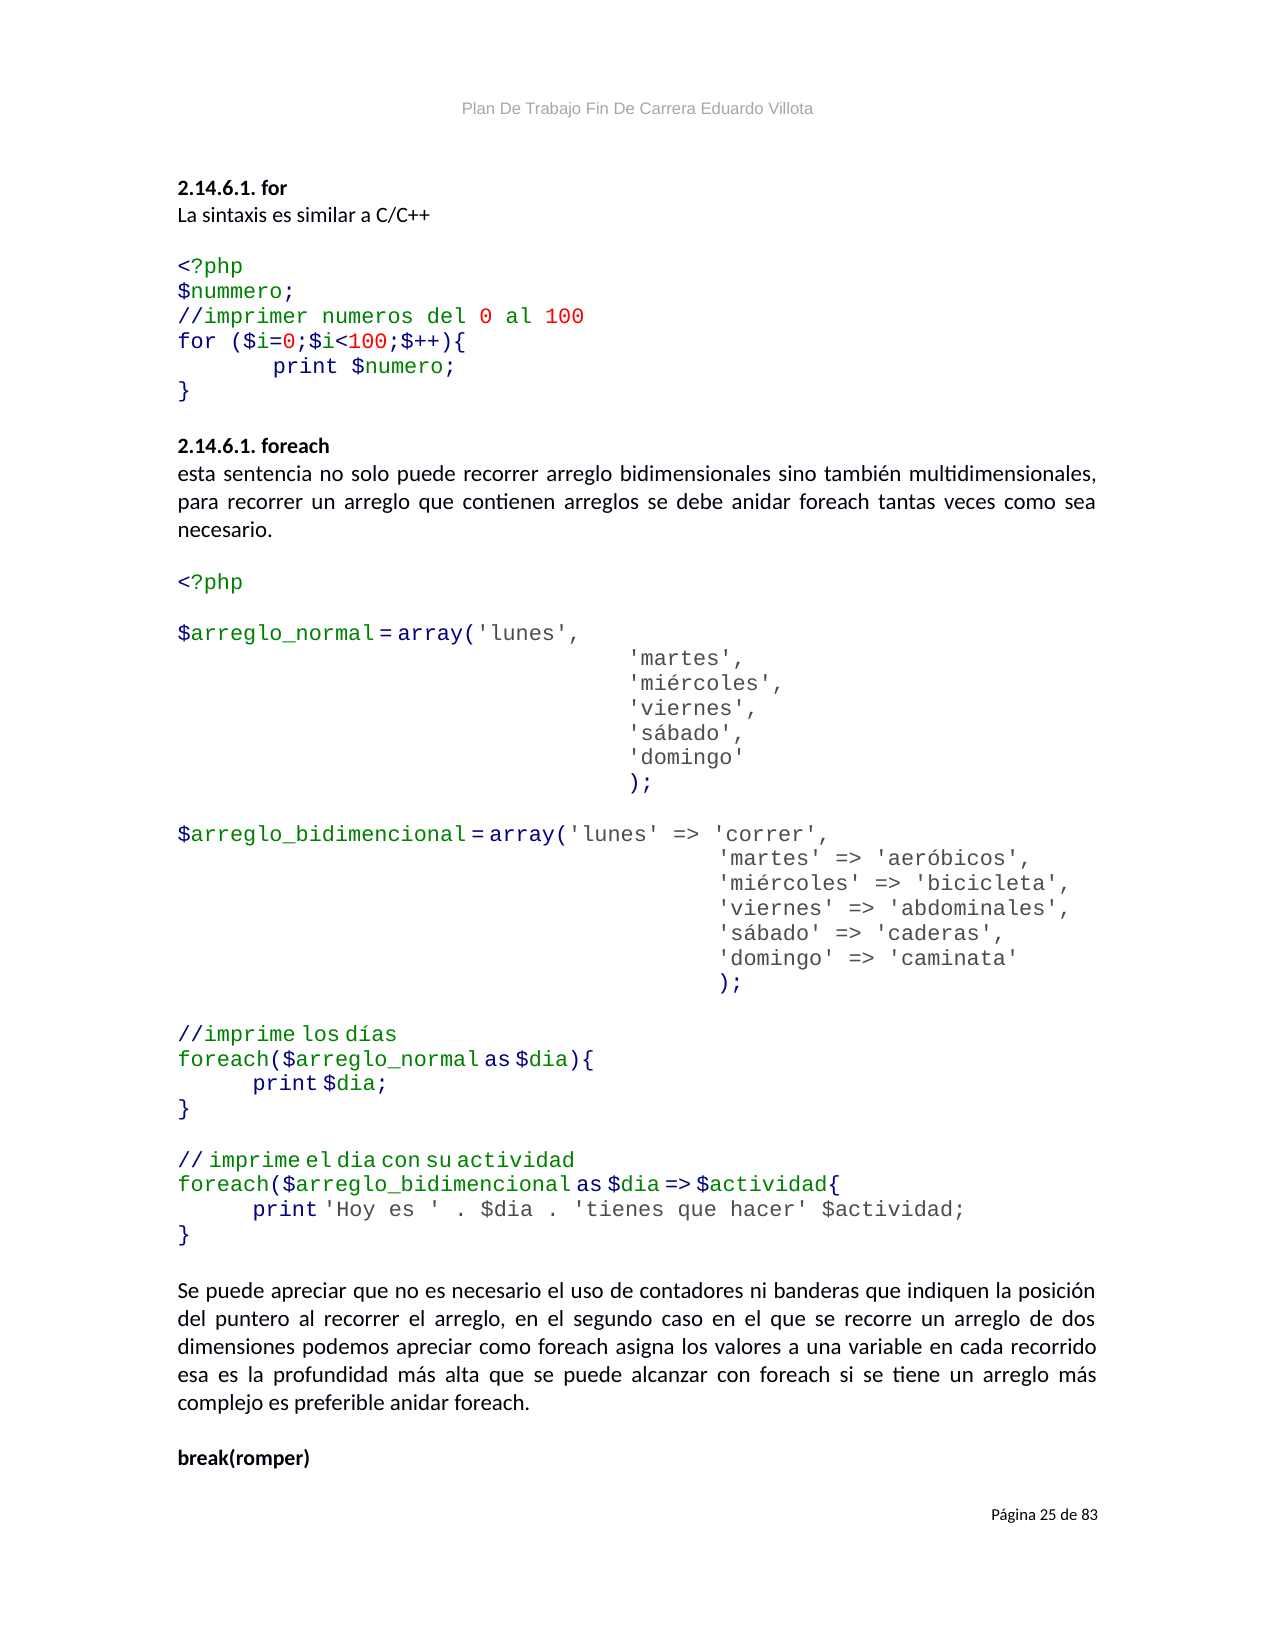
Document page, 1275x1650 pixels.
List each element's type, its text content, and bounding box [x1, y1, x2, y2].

text // imprime el dia con su actividad [177, 1149, 1098, 1174]
text $arreglo_bidimencional = array('lunes' => 'correr', [177, 823, 1098, 848]
text 'sábado', [177, 722, 1098, 747]
text //imprimer numeros del 0 al 100 [177, 305, 1098, 330]
text <?php [177, 571, 1098, 596]
text } [177, 1097, 1098, 1122]
text for ($i=0;$i<100;$++){ [177, 330, 1098, 355]
text 'domingo' => 'caminata' [177, 947, 1098, 972]
text //imprime los días [177, 1023, 1098, 1048]
text print $dia; [177, 1073, 1098, 1097]
text print 'Hoy es ' . $dia . 'tienes que hacer' $actividad; [177, 1198, 1098, 1223]
text esta sentencia no solo puede recorrer arreglo bidimensionales sino también multidimensionales, para recorrer un arreglo que contienen arreglos se debe anidar foreach tantas veces como sea necesario. [177, 459, 1098, 543]
text 'viernes', [177, 697, 1098, 722]
text 'martes', [177, 647, 1098, 672]
text 'miércoles', [177, 672, 1098, 697]
text La sintaxis es similar a C/C++ [177, 201, 1098, 228]
text 2.14.6.1. for [177, 174, 1098, 201]
text 'sábado' => 'caderas', [177, 922, 1098, 947]
text 'viernes' => 'abdominales', [177, 897, 1098, 922]
text 'domingo' [177, 747, 1098, 771]
text foreach($arreglo_normal as $dia){ [177, 1048, 1098, 1073]
text } [177, 1223, 1098, 1248]
text $arreglo_normal = array('lunes', [177, 623, 1098, 647]
text Se puede apreciar que no es necesario el uso de contadores ni banderas que indiquen la posición del puntero al recorrer el arreglo, en el segundo caso en el que se recorre un arreglo de dos dimensiones podemos apreciar como foreach asigna los valores a una variable en cada recorrido esa es la profundidad más alta que se puede alcanzar con foreach si se tiene un arreglo más complejo es preferible anidar foreach. [177, 1276, 1098, 1416]
text foreach($arreglo_bidimencional as $dia => $actividad{ [177, 1174, 1098, 1198]
text $nummero; [177, 280, 1098, 305]
text } [177, 379, 1098, 404]
text <?php [177, 256, 1098, 280]
text 2.14.6.1. foreach [177, 432, 1098, 459]
text 'miércoles' => 'bicicleta', [177, 872, 1098, 897]
text ); [177, 771, 1098, 796]
text 'martes' => 'aeróbicos', [177, 848, 1098, 872]
text print $numero; [177, 355, 1098, 379]
text ); [177, 972, 1098, 996]
text break(romper) [177, 1444, 1098, 1471]
